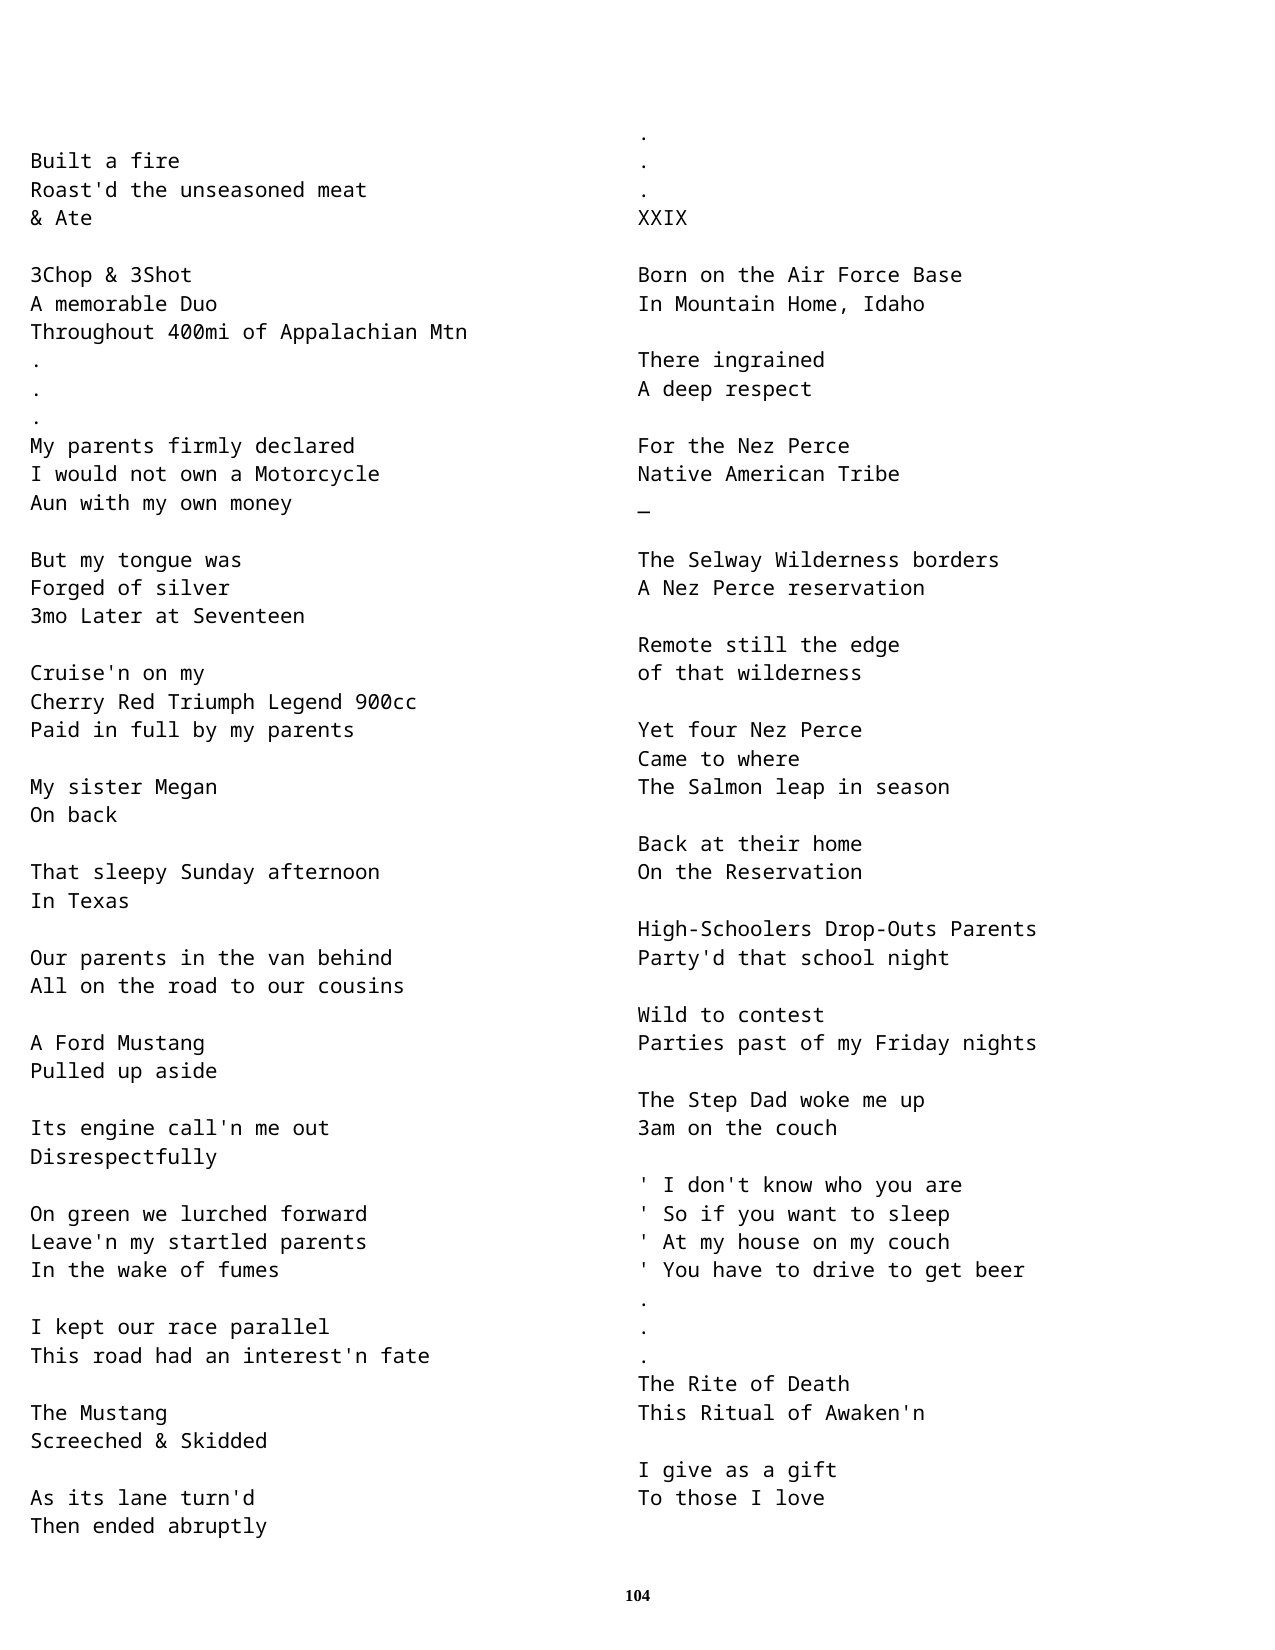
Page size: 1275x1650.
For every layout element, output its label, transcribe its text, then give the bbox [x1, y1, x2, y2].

text On green we lurched forward [30, 1199, 637, 1227]
text Remote still the edge [637, 630, 1245, 658]
text The Salmon leap in season [637, 772, 1245, 801]
text But my tongue was [30, 545, 637, 573]
text Then ended abruptly [30, 1512, 637, 1540]
text On the Reservation [637, 857, 1245, 886]
text In Texas [30, 886, 637, 914]
text To those I love [637, 1483, 1245, 1512]
text My sister Megan [30, 772, 637, 801]
text ' So if you want to sleep [637, 1199, 1245, 1227]
text Our parents in the van behind [30, 943, 637, 971]
text . [637, 1312, 1245, 1341]
text . [637, 118, 1245, 147]
text There ingrained [637, 346, 1245, 374]
text Yet four Nez Perce [637, 715, 1245, 744]
text . [30, 402, 637, 431]
text . [637, 1284, 1245, 1312]
text XXIX [637, 203, 1245, 232]
text 3am on the couch [637, 1113, 1245, 1142]
text Cruise'n on my [30, 658, 637, 687]
text ' At my house on my couch [637, 1227, 1245, 1256]
text A Nez Perce reservation [637, 573, 1245, 602]
text & Ate [30, 203, 637, 232]
text Paid in full by my parents [30, 715, 637, 744]
text 3Chop & 3Shot [30, 260, 637, 289]
text Born on the Air Force Base [637, 260, 1245, 289]
text . [637, 175, 1245, 203]
text ' You have to drive to get beer [637, 1256, 1245, 1284]
text Parties past of my Friday nights [637, 1028, 1245, 1057]
text I give as a gift [637, 1455, 1245, 1483]
text 3mo Later at Seventeen [30, 602, 637, 630]
text Throughout 400mi of Appalachian Mtn [30, 317, 637, 346]
text . [30, 374, 637, 402]
text A deep respect [637, 374, 1245, 402]
text In the wake of fumes [30, 1256, 637, 1284]
text For the Nez Perce [637, 431, 1245, 459]
text High-Schoolers Drop-Outs Parents [637, 914, 1245, 943]
text . [30, 346, 637, 374]
text Back at their home [637, 829, 1245, 857]
text I kept our race parallel [30, 1312, 637, 1341]
text Roast'd the unseasoned meat [30, 175, 637, 203]
text I would not own a Motorcycle [30, 459, 637, 488]
text This Ritual of Awaken'n [637, 1398, 1245, 1426]
text In Mountain Home, Idaho [637, 289, 1245, 317]
text ' I don't know who you are [637, 1170, 1245, 1199]
text The Rite of Death [637, 1369, 1245, 1398]
text Party'd that school night [637, 943, 1245, 971]
text Native American Tribe [637, 459, 1245, 488]
text . [637, 147, 1245, 175]
text Came to where [637, 744, 1245, 772]
text . [637, 1341, 1245, 1369]
text This road had an interest'n fate [30, 1341, 637, 1369]
text Disrespectfully [30, 1142, 637, 1170]
text On back [30, 801, 637, 829]
text Built a fire [30, 147, 637, 175]
text A Ford Mustang [30, 1028, 637, 1057]
text The Mustang [30, 1398, 637, 1426]
text Its engine call'n me out [30, 1113, 637, 1142]
text Leave'n my startled parents [30, 1227, 637, 1256]
text My parents firmly declared [30, 431, 637, 459]
text A memorable Duo [30, 289, 637, 317]
text The Step Dad woke me up [637, 1085, 1245, 1113]
text The Selway Wilderness borders [637, 545, 1245, 573]
text Aun with my own money [30, 488, 637, 516]
text Pulled up aside [30, 1057, 637, 1085]
text All on the road to our cousins [30, 971, 637, 1000]
text Forged of silver [30, 573, 637, 602]
text Wild to contest [637, 1000, 1245, 1028]
text _ [637, 488, 1245, 516]
text As its lane turn'd [30, 1483, 637, 1512]
text Cherry Red Triumph Legend 900cc [30, 687, 637, 715]
text That sleepy Sunday afternoon [30, 857, 637, 886]
text of that wilderness [637, 658, 1245, 687]
text Screeched & Skidded [30, 1426, 637, 1455]
